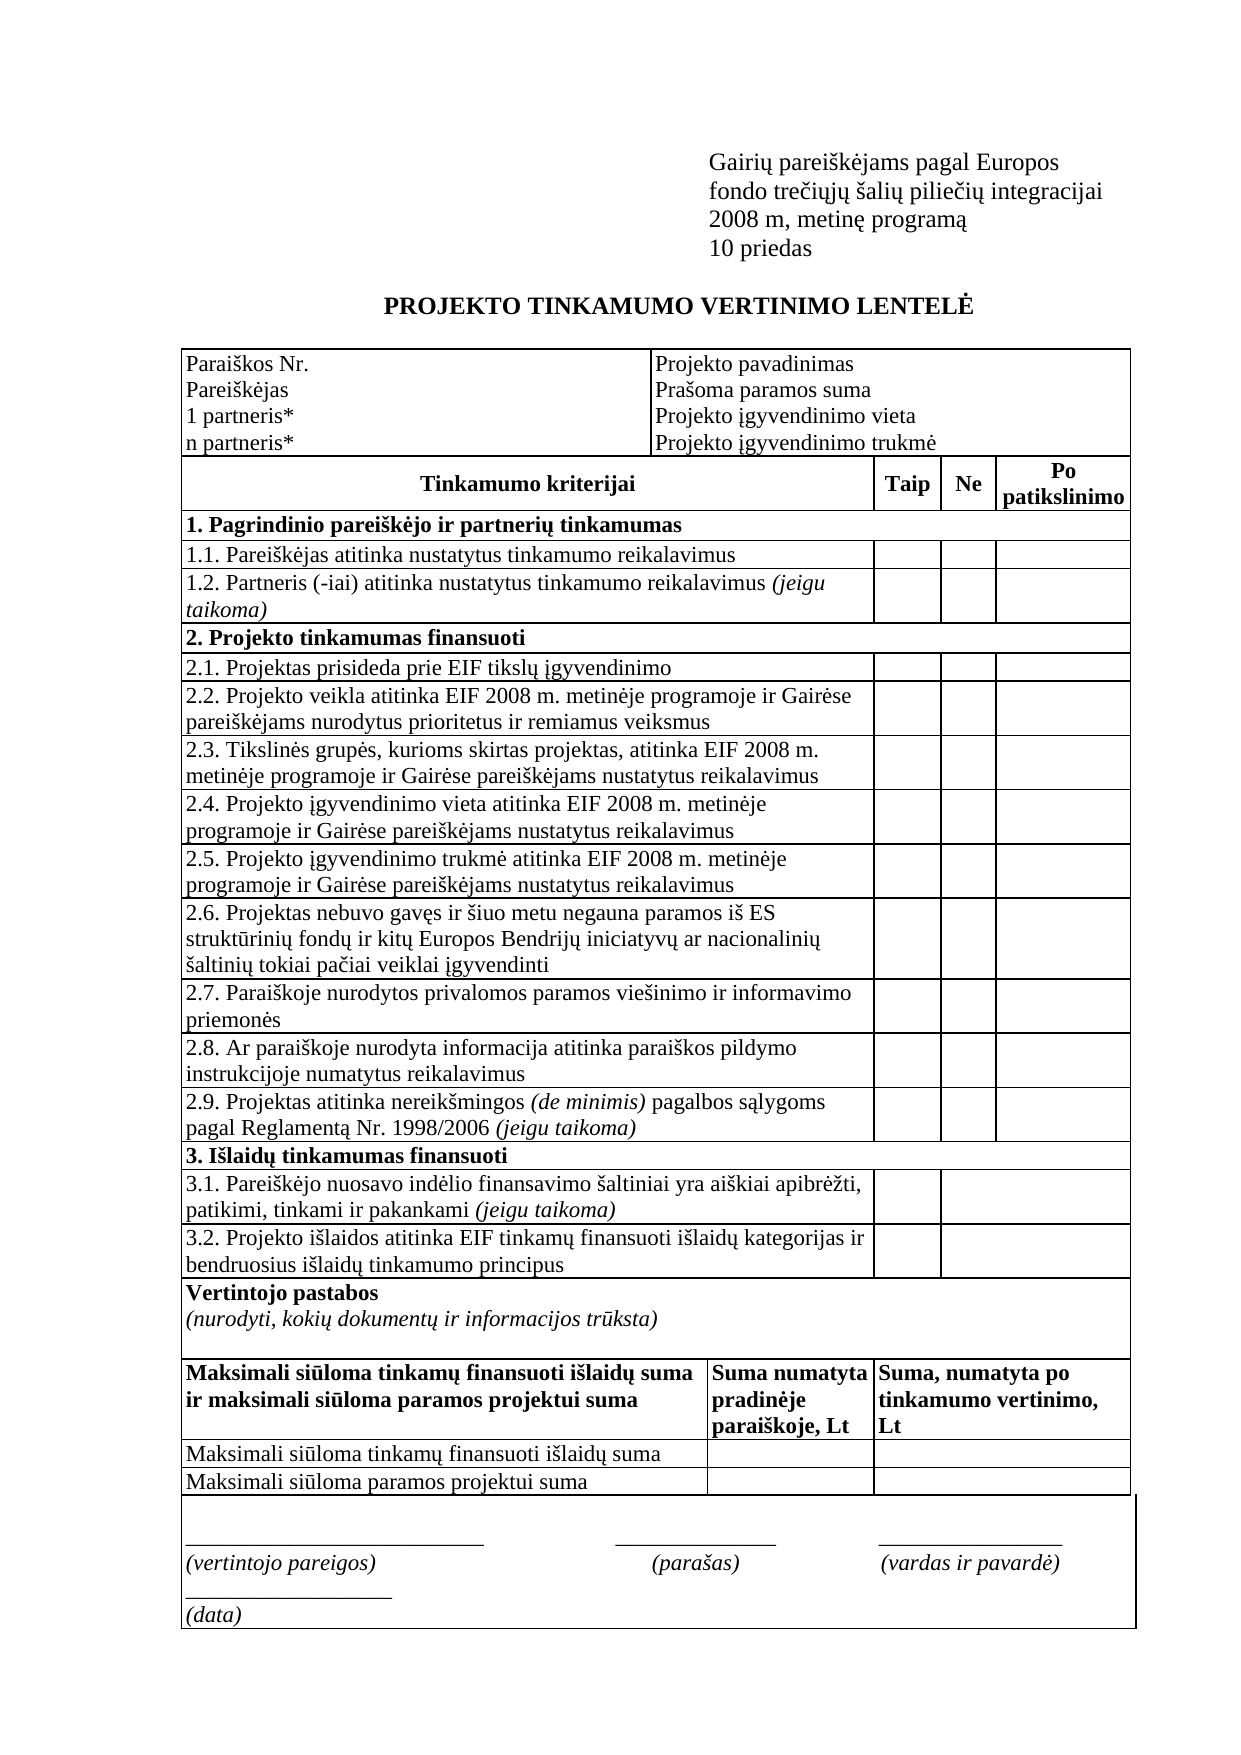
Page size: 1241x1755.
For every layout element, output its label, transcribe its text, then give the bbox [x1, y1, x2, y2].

table_cell [875, 980, 940, 1032]
table_cell [875, 569, 940, 622]
table_cell [997, 899, 1130, 978]
table_cell [942, 541, 995, 568]
table_cell 2.8. Ar paraiškoje nurodyta informacija atitinka paraiškos pildymo instrukcijoje numatytus reikalavimus [182, 1034, 873, 1086]
table_cell 2.1. Projektas prisideda prie EIF tikslų įgyvendinimo [182, 654, 873, 680]
table_cell [1131, 568, 1136, 622]
table_cell [942, 569, 995, 622]
text Gairių pareiškėjams pagal Europos [177, 147, 1181, 176]
table_cell [942, 682, 995, 734]
text 10 priedas [177, 233, 1181, 262]
table_cell [875, 1468, 1130, 1494]
table_cell [1131, 1358, 1136, 1438]
table_cell [997, 1034, 1130, 1086]
table_cell [875, 845, 940, 897]
table_cell 3.1. Pareiškėjo nuosavo indėlio finansavimo šaltiniai yra aiškiai apibrėžti, patikimi, tinkami ir pakankami (jeigu taikoma) [182, 1170, 873, 1223]
table_cell [875, 1170, 940, 1223]
table_cell Maksimali siūloma tinkamų finansuoti išlaidų suma ir maksimali siūloma paramos projektui suma [182, 1360, 707, 1438]
table_cell [1131, 652, 1136, 680]
table_cell Suma numatyta pradinėje paraiškoje, Lt [708, 1360, 873, 1438]
table_cell [942, 1170, 1130, 1223]
table_cell [942, 1088, 995, 1141]
table_header Paraiškos Nr. Pareiškėjas 1 partneris* n partneris* [182, 350, 650, 455]
table_cell Vertintojo pastabos (nurodyti, kokių dokumentų ir informacijos trūksta) [182, 1279, 1130, 1358]
table_cell [997, 736, 1130, 789]
table_cell 2.2. Projekto veikla atitinka EIF 2008 m. metinėje programoje ir Gairėse pareiškėjams nurodytus prioritetus ir remiamus veiksmus [182, 682, 873, 734]
table_cell [942, 1225, 1130, 1277]
table_cell [708, 1468, 873, 1494]
table_cell [942, 654, 995, 680]
table_cell [997, 980, 1130, 1032]
table_cell [1131, 978, 1136, 1032]
table_cell 2.6. Projektas nebuvo gavęs ir šiuo metu negauna paramos iš ES struktūrinių fondų ir kitų Europos Bendrijų iniciatyvų ar nacionalinių šaltinių tokiai pačiai veiklai įgyvendinti [182, 899, 873, 978]
text PROJEKTO TINKAMUMO VERTINIMO LENTELĖ [177, 291, 1181, 319]
table_cell [708, 1440, 873, 1466]
table_cell 2.5. Projekto įgyvendinimo trukmė atitinka EIF 2008 m. metinėje programoje ir Gairėse pareiškėjams nustatytus reikalavimus [182, 845, 873, 897]
table_cell [997, 541, 1130, 568]
table_cell [875, 899, 940, 978]
table_cell [942, 899, 995, 978]
table_cell Po patikslinimo [997, 457, 1130, 509]
table_cell [1131, 843, 1136, 897]
table_cell Maksimali siūloma paramos projektui suma [182, 1468, 707, 1494]
table_cell 2.9. Projektas atitinka nereikšmingos (de minimis) pagalbos sąlygoms pagal Reglamentą Nr. 1998/2006 (jeigu taikoma) [182, 1088, 873, 1141]
table_cell Suma, numatyta po tinkamumo vertinimo, Lt [875, 1360, 1130, 1438]
table_cell 2.3. Tikslinės grupės, kurioms skirtas projektas, atitinka EIF 2008 m. metinėje programoje ir Gairėse pareiškėjams nustatytus reikalavimus [182, 736, 873, 789]
table_cell 3.2. Projekto išlaidos atitinka EIF tinkamų finansuoti išlaidų kategorijas ir bendruosius išlaidų tinkamumo principus [182, 1225, 873, 1277]
table_cell [942, 1034, 995, 1086]
table_cell 1.1. Pareiškėjas atitinka nustatytus tinkamumo reikalavimus [182, 541, 873, 568]
table_cell [1131, 680, 1136, 734]
table_cell [1131, 1466, 1136, 1494]
table_cell Ne [942, 457, 995, 509]
table_cell 3. Išlaidų tinkamumas finansuoti [182, 1142, 1130, 1169]
table_cell [942, 736, 995, 789]
table_cell [875, 1034, 940, 1086]
table_cell [875, 790, 940, 843]
table_cell [875, 682, 940, 734]
table_cell [942, 980, 995, 1032]
table_cell [1131, 1277, 1136, 1358]
table_cell [875, 1440, 1130, 1466]
table_cell [875, 736, 940, 789]
table_cell [1131, 622, 1136, 652]
table_cell [1131, 455, 1136, 509]
table_cell [1131, 1439, 1136, 1466]
table_cell [1131, 540, 1136, 568]
table_cell Taip [875, 457, 940, 509]
table_cell __________________________ (vertintojo pareigos) [182, 1496, 586, 1575]
table_cell [1131, 897, 1136, 978]
table_header [1131, 348, 1136, 455]
table_cell 1. Pagrindinio pareiškėjo ir partnerių tinkamumas [182, 511, 1130, 540]
table_header Projekto pavadinimas Prašoma paramos suma Projekto įgyvendinimo vieta Projekto įgyvendinimo trukmė [652, 350, 1130, 455]
table_cell [875, 1088, 940, 1141]
table_cell ______________ (parašas) [586, 1496, 807, 1575]
table_cell [1131, 735, 1136, 789]
table_cell [997, 845, 1130, 897]
table_cell [1131, 1223, 1136, 1277]
table_cell 1.2. Partneris (-iai) atitinka nustatytus tinkamumo reikalavimus (jeigu taikoma) [182, 569, 873, 622]
table_cell [997, 654, 1130, 680]
text 2008 m, metinę programą [177, 204, 1181, 233]
table_cell [875, 541, 940, 568]
table_cell [1131, 1141, 1136, 1169]
table_cell [1131, 1032, 1136, 1086]
text fondo trečiųjų šalių piliečių integracijai [177, 176, 1181, 204]
table_cell __________________ (data) [182, 1575, 1135, 1628]
table_cell 2.4. Projekto įgyvendinimo vieta atitinka EIF 2008 m. metinėje programoje ir Gairėse pareiškėjams nustatytus reikalavimus [182, 790, 873, 843]
table_cell Maksimali siūloma tinkamų finansuoti išlaidų suma [182, 1440, 707, 1466]
table_cell [1131, 789, 1136, 843]
table_cell [942, 790, 995, 843]
table_cell [997, 569, 1130, 622]
table_cell 2. Projekto tinkamumas finansuoti [182, 624, 1130, 652]
table_cell [1131, 510, 1136, 540]
table_cell [1131, 1086, 1136, 1141]
table_cell [942, 845, 995, 897]
table_cell [875, 1225, 940, 1277]
table_cell [997, 790, 1130, 843]
table_cell [875, 654, 940, 680]
table_cell [997, 682, 1130, 734]
table_cell [1131, 1169, 1136, 1223]
table_cell [997, 1088, 1130, 1141]
table_cell ________________ (vardas ir pavardė) [807, 1494, 1135, 1575]
table_cell 2.7. Paraiškoje nurodytos privalomos paramos viešinimo ir informavimo priemonės [182, 980, 873, 1032]
table_cell Tinkamumo kriterijai [182, 457, 873, 509]
